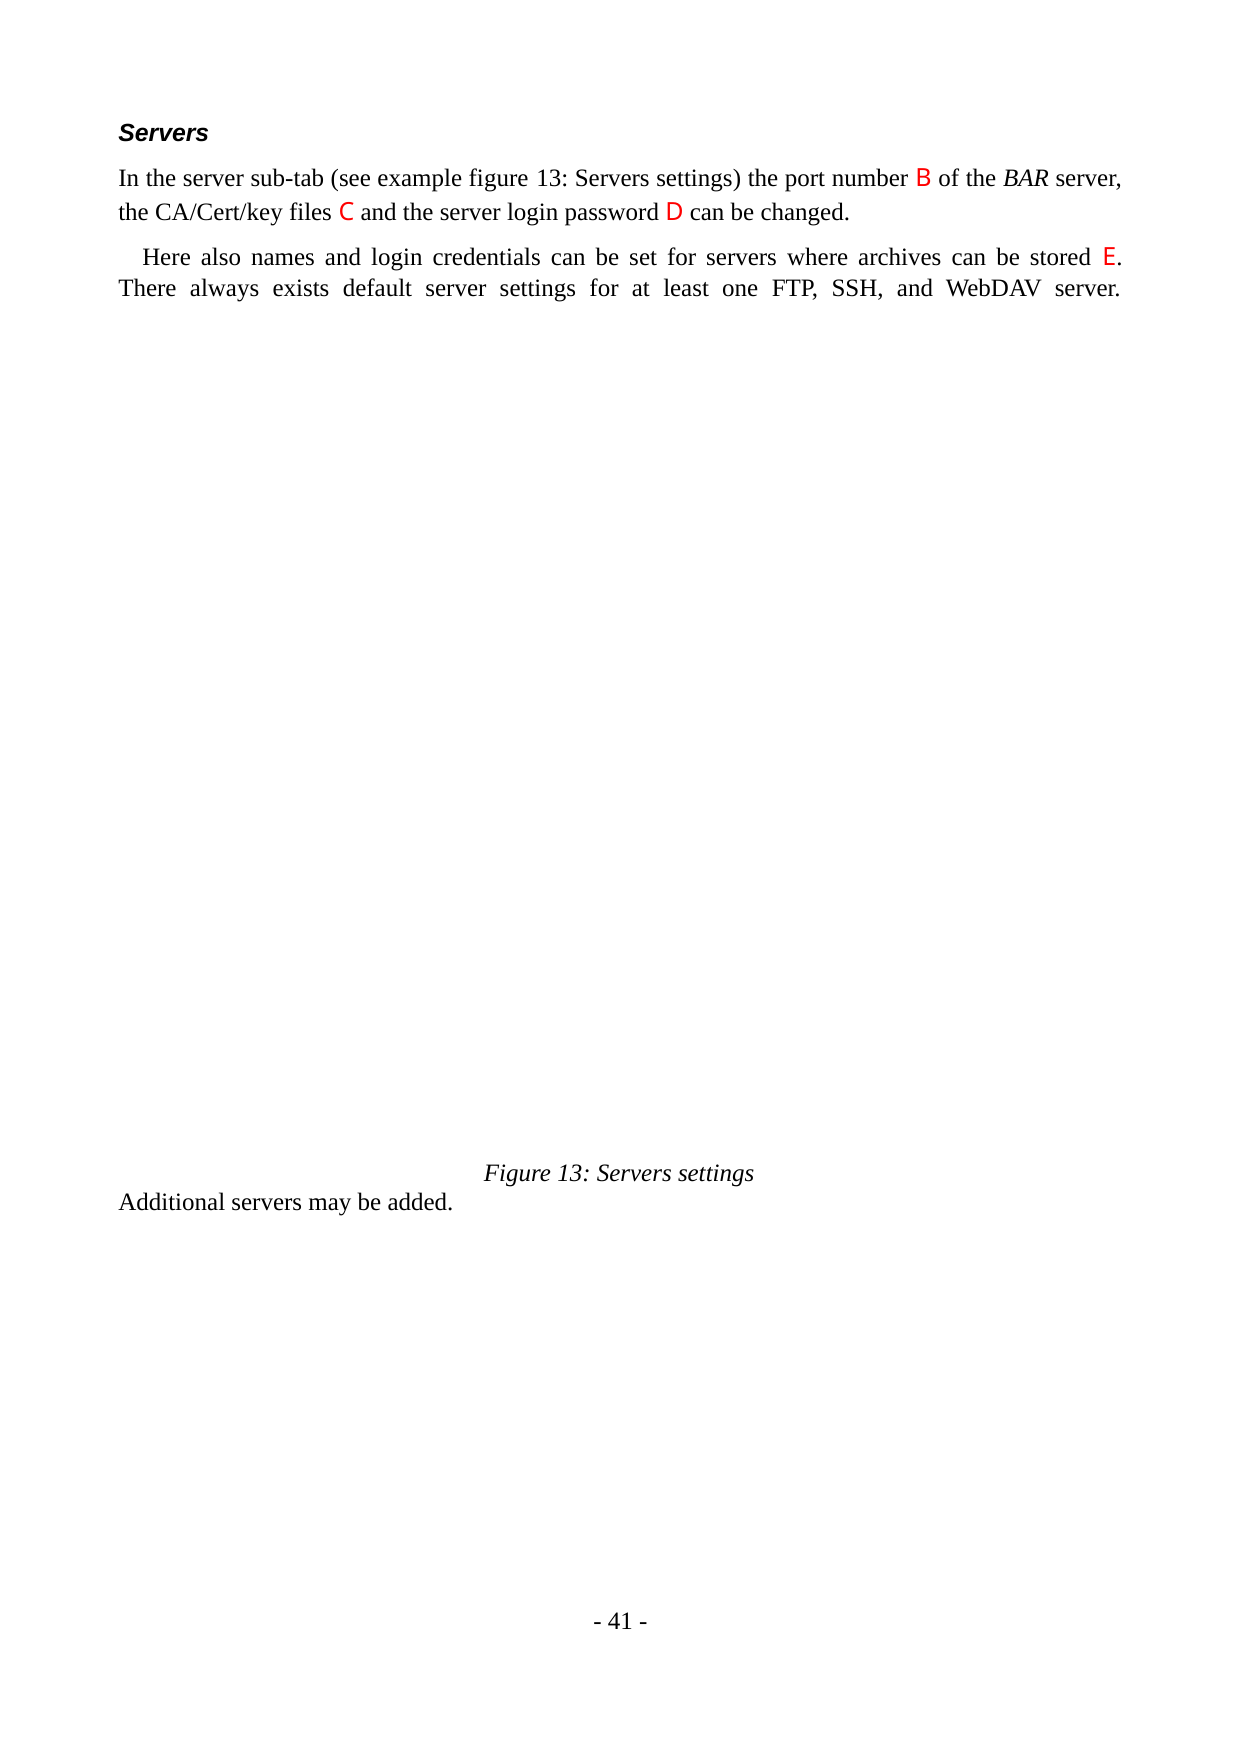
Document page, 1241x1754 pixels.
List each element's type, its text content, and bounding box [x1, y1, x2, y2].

text Figure 13: Servers settings [118, 341, 1122, 1187]
subtitle Servers [118, 118, 1122, 147]
text Additional servers may be added. [118, 1187, 1122, 1215]
text In the server sub-tab (see example figure 13: Servers settings) the port number B of the BAR server, the CA/Cert/key files C and the server login password D can be changed. [118, 159, 1122, 227]
text Here also names and login credentials can be set for servers where archives can be stored E. There always exists default server settings for at least one FTP, SSH, and WebDAV server. [118, 239, 1122, 341]
